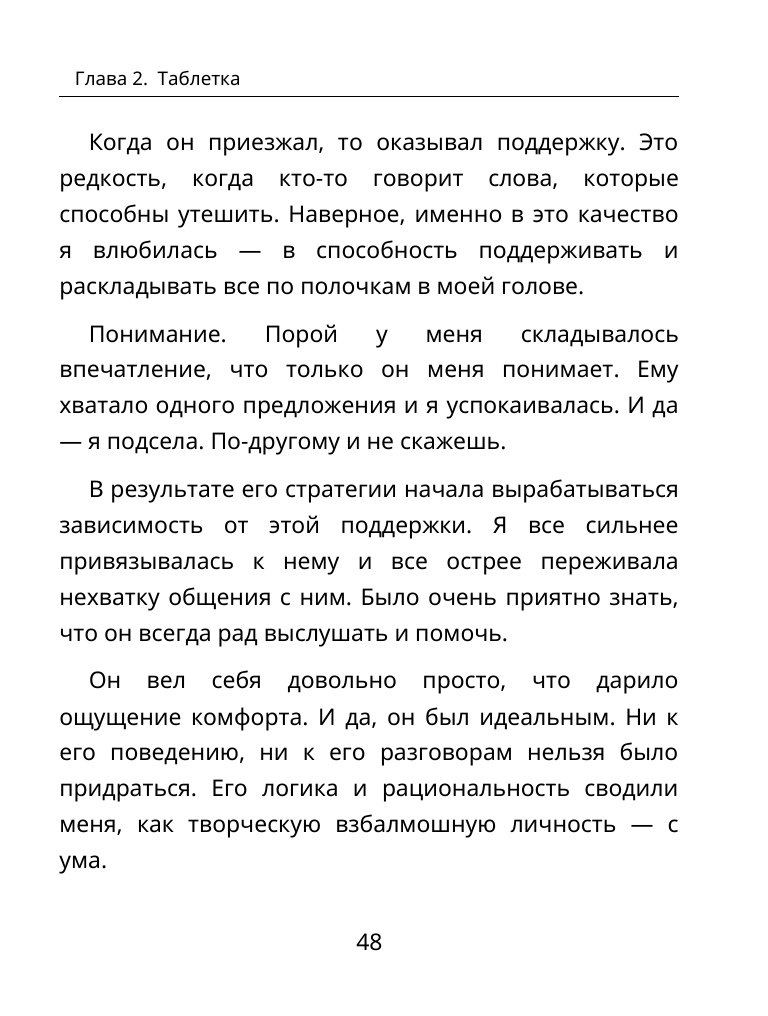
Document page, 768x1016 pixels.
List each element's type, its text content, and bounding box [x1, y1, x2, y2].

text Когда он приезжал, то оказывал поддержку. Это редкость, когда кто-то говорит слова, которые способны утешить. Наверное, именно в это качество я влюбилась — в способность поддерживать и раскладывать все по полочкам в моей голове. [59, 126, 679, 301]
text В результате его стратегии начала вырабатываться зависимость от этой поддержки. Я все сильнее привязывалась к нему и все острее переживала нехватку общения с ним. Было очень приятно знать, что он всегда рад выслушать и помочь. [59, 473, 679, 648]
text Он вел себя довольно просто, что дарило ощущение комфорта. И да, он был идеальным. Ни к его поведению, ни к его разговорам нельзя было придраться. Его логика и рациональность сводили меня, как творческую взбалмошную личность — с ума. [59, 664, 679, 875]
text Понимание. Порой у меня складывалось впечатление, что только он меня понимает. Ему хватало одного предложения и я успокаивалась. И да — я подсела. По-другому и не скажешь. [59, 317, 679, 457]
